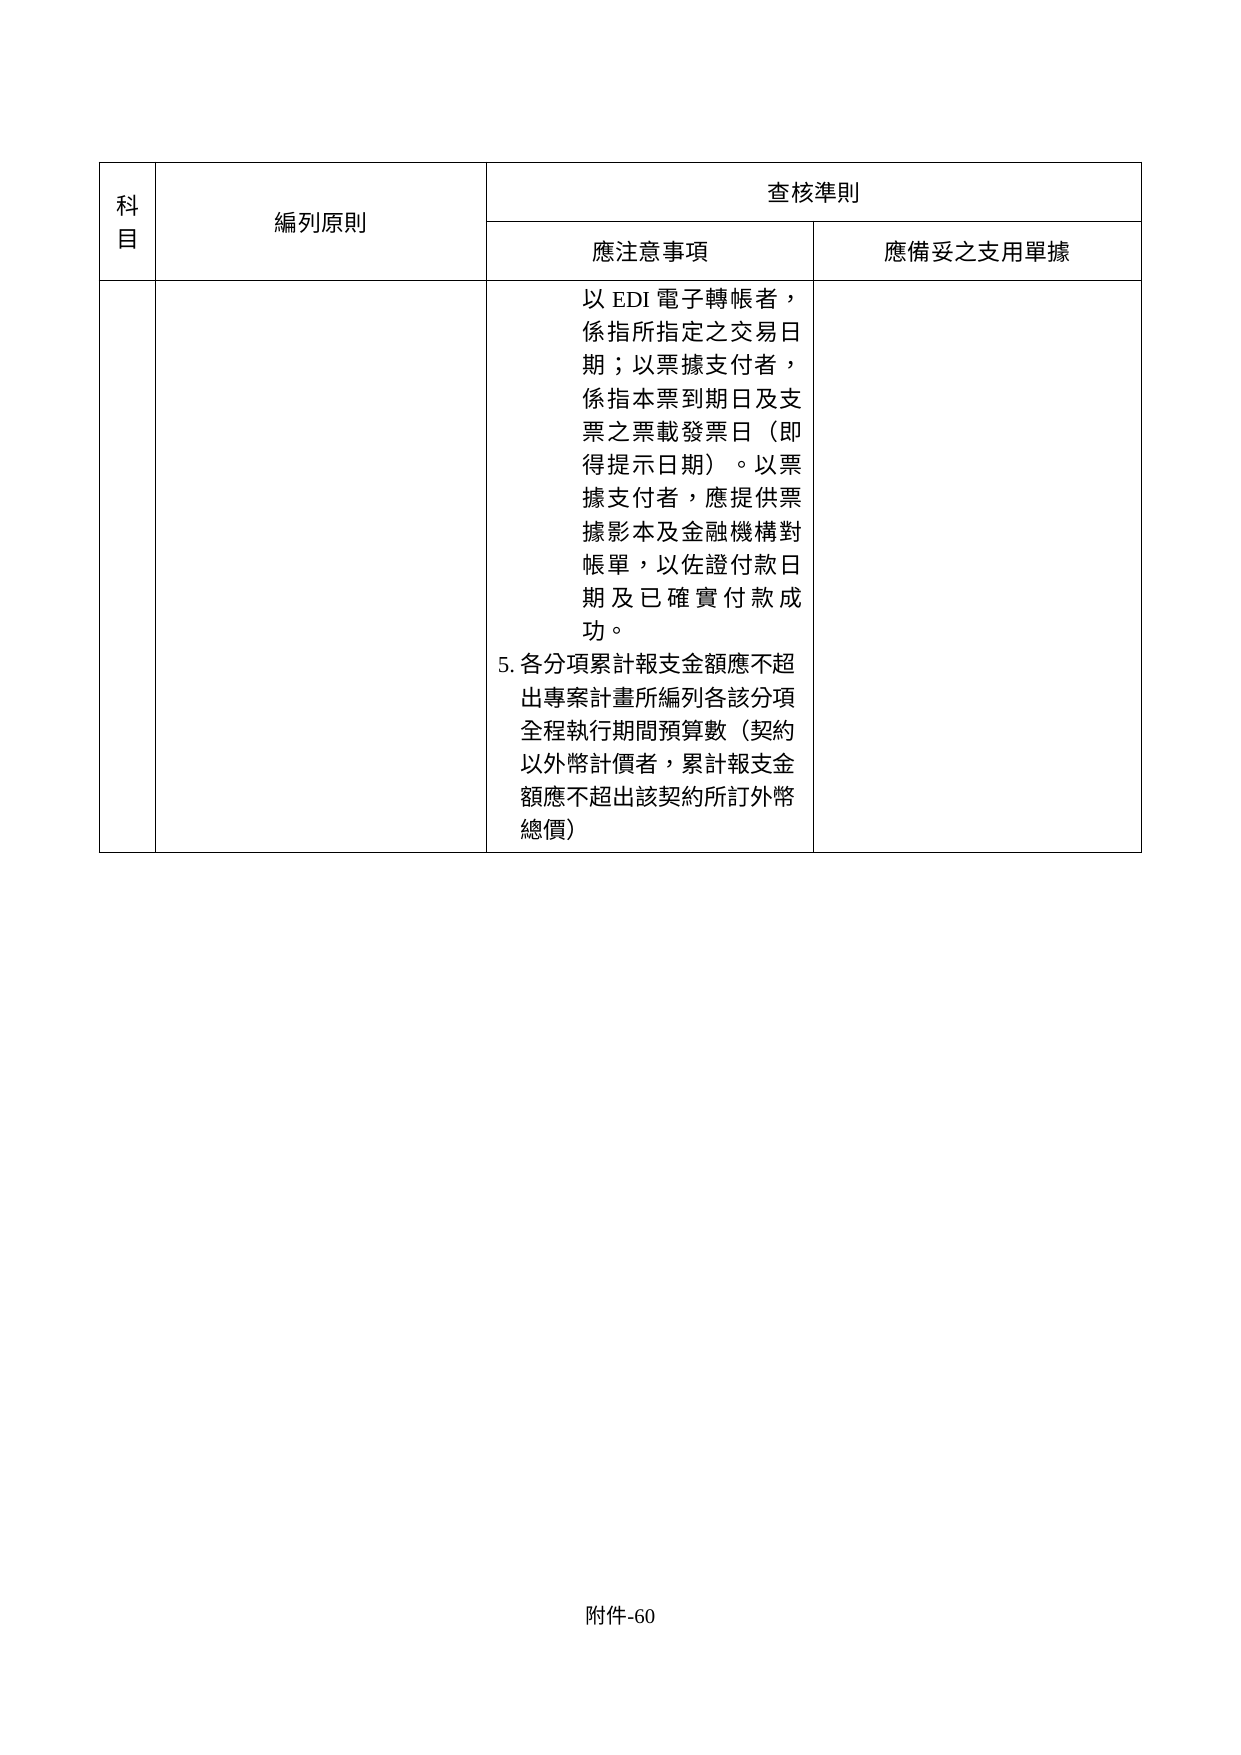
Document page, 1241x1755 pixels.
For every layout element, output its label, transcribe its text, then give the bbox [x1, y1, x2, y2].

table_cell [156, 281, 486, 852]
table_cell 以EDI電子轉帳者，係指所指定之交易日期；以票據支付者，係指本票到期日及支票之票載發票日（即得提示日期）。以票據支付者，應提供票據影本及金融機構對帳單，以佐證付款日期及已確實付款成功。 各分項累計報支金額應不超出專案計畫所編列各該分項全程執行期間預算數（契約以外幣計價者，累計報支金額應不超出該契約所訂外幣總價） [487, 281, 813, 852]
table_cell [100, 281, 155, 852]
table_header 編列原則 [156, 163, 486, 280]
table_cell [814, 281, 1141, 852]
table_header 科目 [100, 163, 155, 280]
table_header 查核準則 [487, 163, 1141, 221]
table_cell 應注意事項 [487, 222, 813, 280]
table_cell 應備妥之支用單據 [814, 222, 1141, 280]
